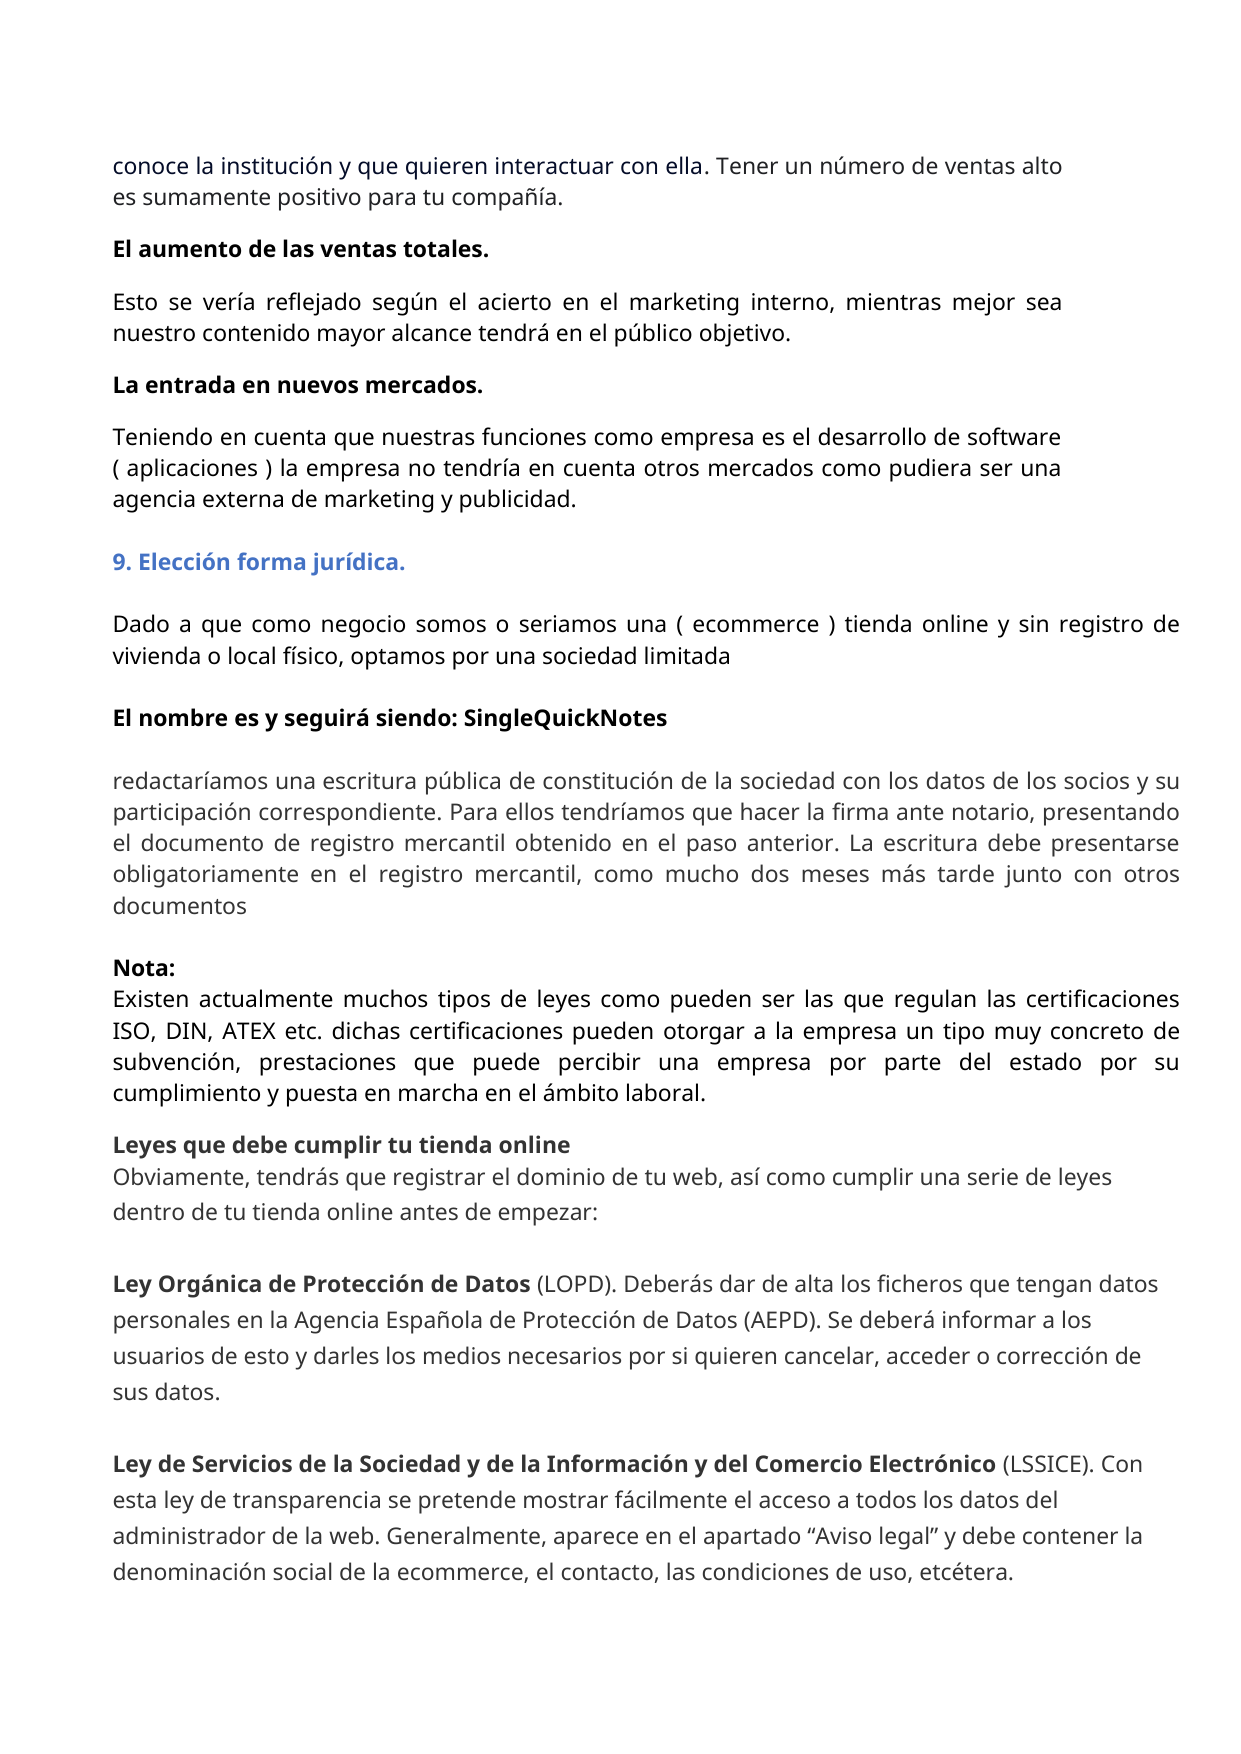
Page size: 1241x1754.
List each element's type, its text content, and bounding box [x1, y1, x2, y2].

text Existen actualmente muchos tipos de leyes como pueden ser las que regulan las certificaciones ISO, DIN, ATEX etc. dichas certificaciones pueden otorgar a la empresa un tipo muy concreto de subvención, prestaciones que puede percibir una empresa por parte del estado por su cumplimiento y puesta en marcha en el ámbito laboral. [112, 983, 1181, 1108]
text Esto se vería reflejado según el acierto en el marketing interno, mientras mejor sea nuestro contenido mayor alcance tendrá en el público objetivo. [75, 285, 1063, 348]
text Obviamente, tendrás que registrar el dominio de tu web, así como cumplir una serie de leyes dentro de tu tienda online antes de empezar: [112, 1160, 1181, 1228]
text La entrada en nuevos mercados. [75, 369, 1063, 400]
text Dado a que como negocio somos o seriamos una ( ecommerce ) tienda online y sin registro de vivienda o local físico, optamos por una sociedad limitada [112, 608, 1181, 671]
text redactaríamos una escritura pública de constitución de la sociedad con los datos de los socios y su participación correspondiente. Para ellos tendríamos que hacer la firma ante notario, presentando el documento de registro mercantil obtenido en el paso anterior. La escritura debe presentarse obligatoriamente en el registro mercantil, como mucho dos meses más tarde junto con otros documentos [112, 764, 1181, 921]
text Ley de Servicios de la Sociedad y de la Información y del Comercio Electrónico (LSSICE). Con esta ley de transparencia se pretende mostrar fácilmente el acceso a todos los datos del administrador de la web. Generalmente, aparece en el apartado “Aviso legal” y debe contener la denominación social de la ecommerce, el contacto, las condiciones de uso, etcétera. [112, 1448, 1181, 1587]
text conoce la institución y que quieren interactuar con ella. Tener un número de ventas alto es sumamente positivo para tu compañía. [75, 150, 1063, 212]
text Nota: [112, 952, 1181, 983]
text El nombre es y seguirá siendo: SingleQuickNotes [112, 702, 1181, 733]
text El aumento de las ventas totales. [75, 233, 1063, 264]
text 9. Elección forma jurídica. [112, 546, 1181, 577]
text Teniendo en cuenta que nuestras funciones como empresa es el desarrollo de software ( aplicaciones ) la empresa no tendría en cuenta otros mercados como pudiera ser una agencia externa de marketing y publicidad. [112, 421, 1063, 514]
text Ley Orgánica de Protección de Datos (LOPD). Deberás dar de alta los ficheros que tengan datos personales en la Agencia Española de Protección de Datos (AEPD). Se deberá informar a los usuarios de esto y darles los medios necesarios por si quieren cancelar, acceder o corrección de sus datos. [112, 1268, 1181, 1407]
subtitle Leyes que debe cumplir tu tienda online [112, 1129, 1181, 1160]
